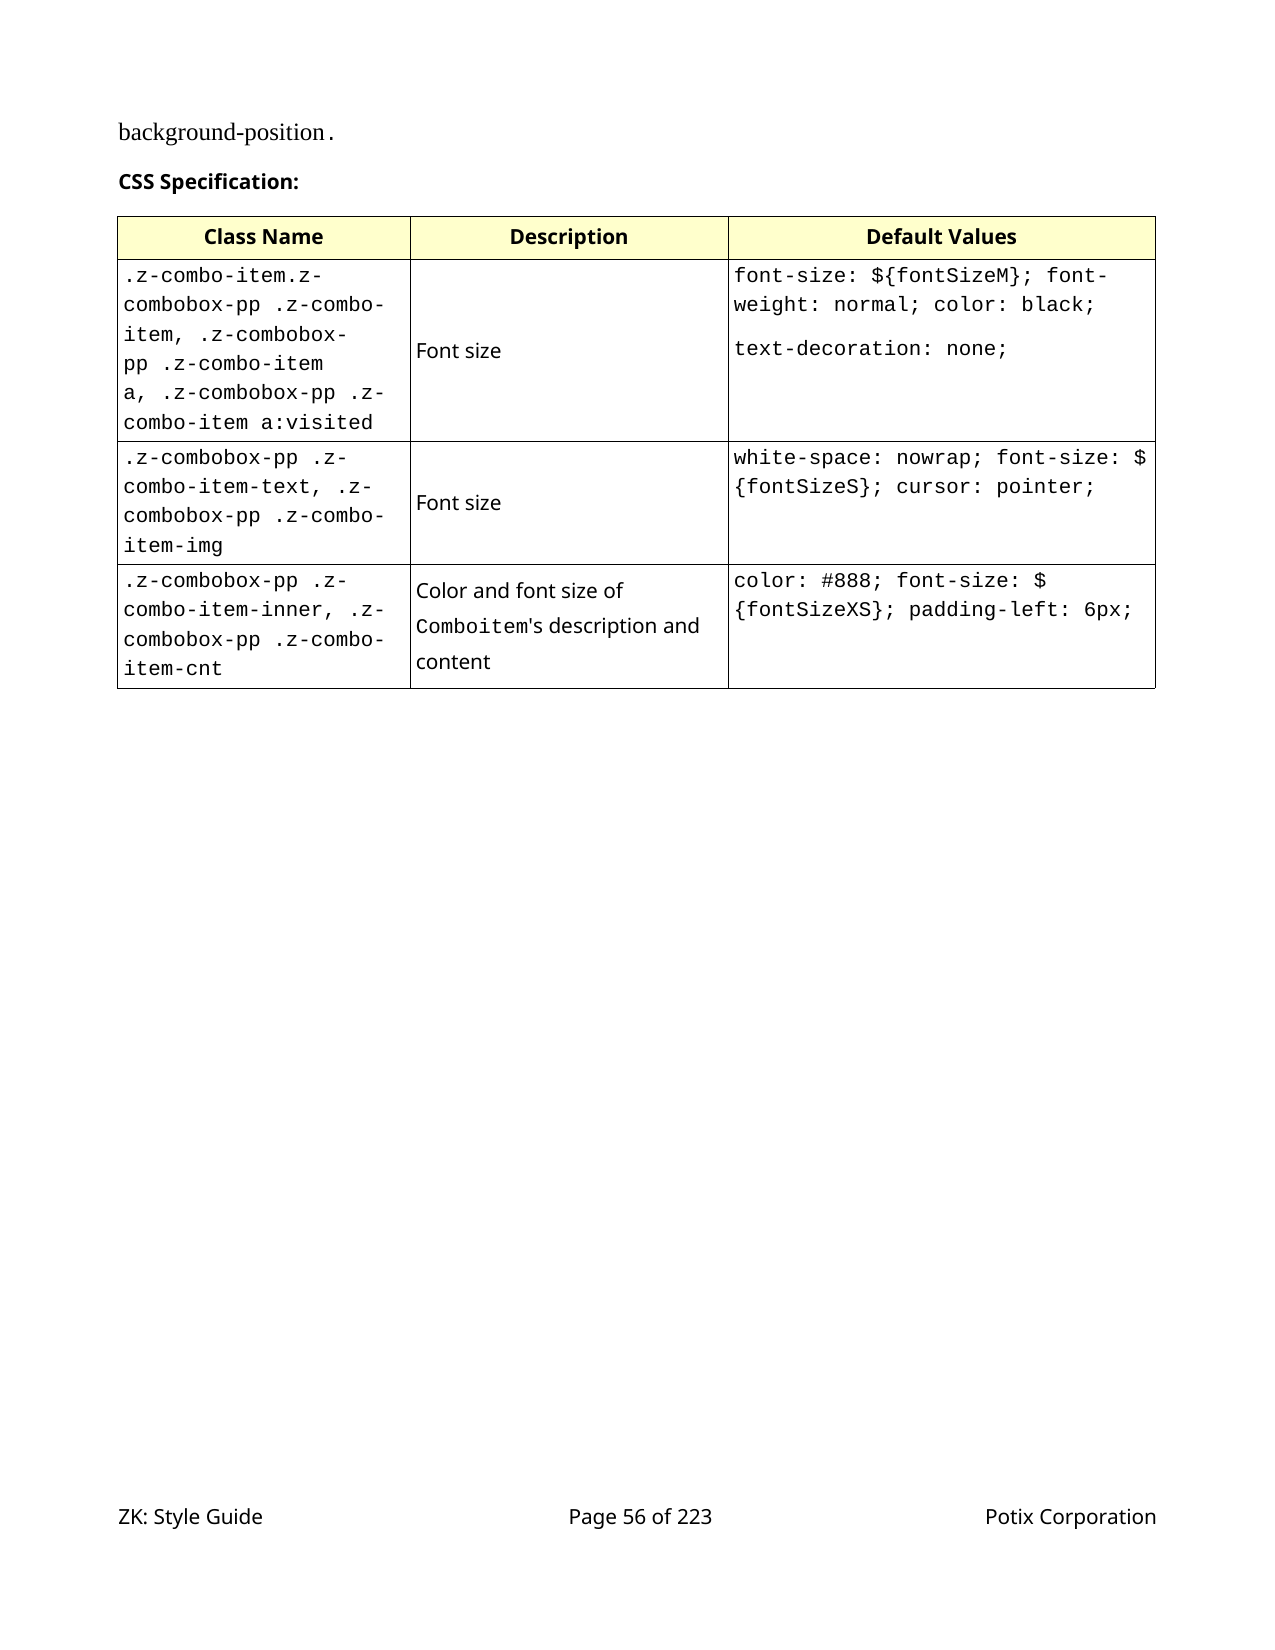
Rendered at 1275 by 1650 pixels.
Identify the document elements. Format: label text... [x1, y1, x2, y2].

text CSS Specification: [118, 167, 1157, 196]
table_cell .z-combo-item.z-combobox-pp .z-combo-item, .z-combobox-pp .z-combo-item a, .z-combobox-pp .z-combo-item a:visited [118, 260, 410, 441]
table_cell Font size [411, 260, 728, 441]
table_cell .z-combobox-pp .z-combo-item-text, .z-combobox-pp .z-combo-item-img [118, 442, 410, 564]
table_cell .z-combobox-pp .z-combo-item-inner, .z-combobox-pp .z-combo-item-cnt [118, 565, 410, 688]
text background-position. [118, 118, 1157, 147]
table_header Default Values [729, 217, 1155, 259]
table_cell color: #888; font-size: ${fontSizeXS}; padding-left: 6px; [729, 565, 1155, 688]
table_header Description [411, 217, 728, 259]
table_header Class Name [118, 217, 410, 259]
table_cell font-size: ${fontSizeM}; font-weight: normal; color: black; text-decoration: none; [729, 260, 1155, 441]
table_cell Color and font size of Comboitem's description and content [411, 565, 728, 688]
table_cell white-space: nowrap; font-size: ${fontSizeS}; cursor: pointer; [729, 442, 1155, 564]
table_cell Font size [411, 442, 728, 564]
